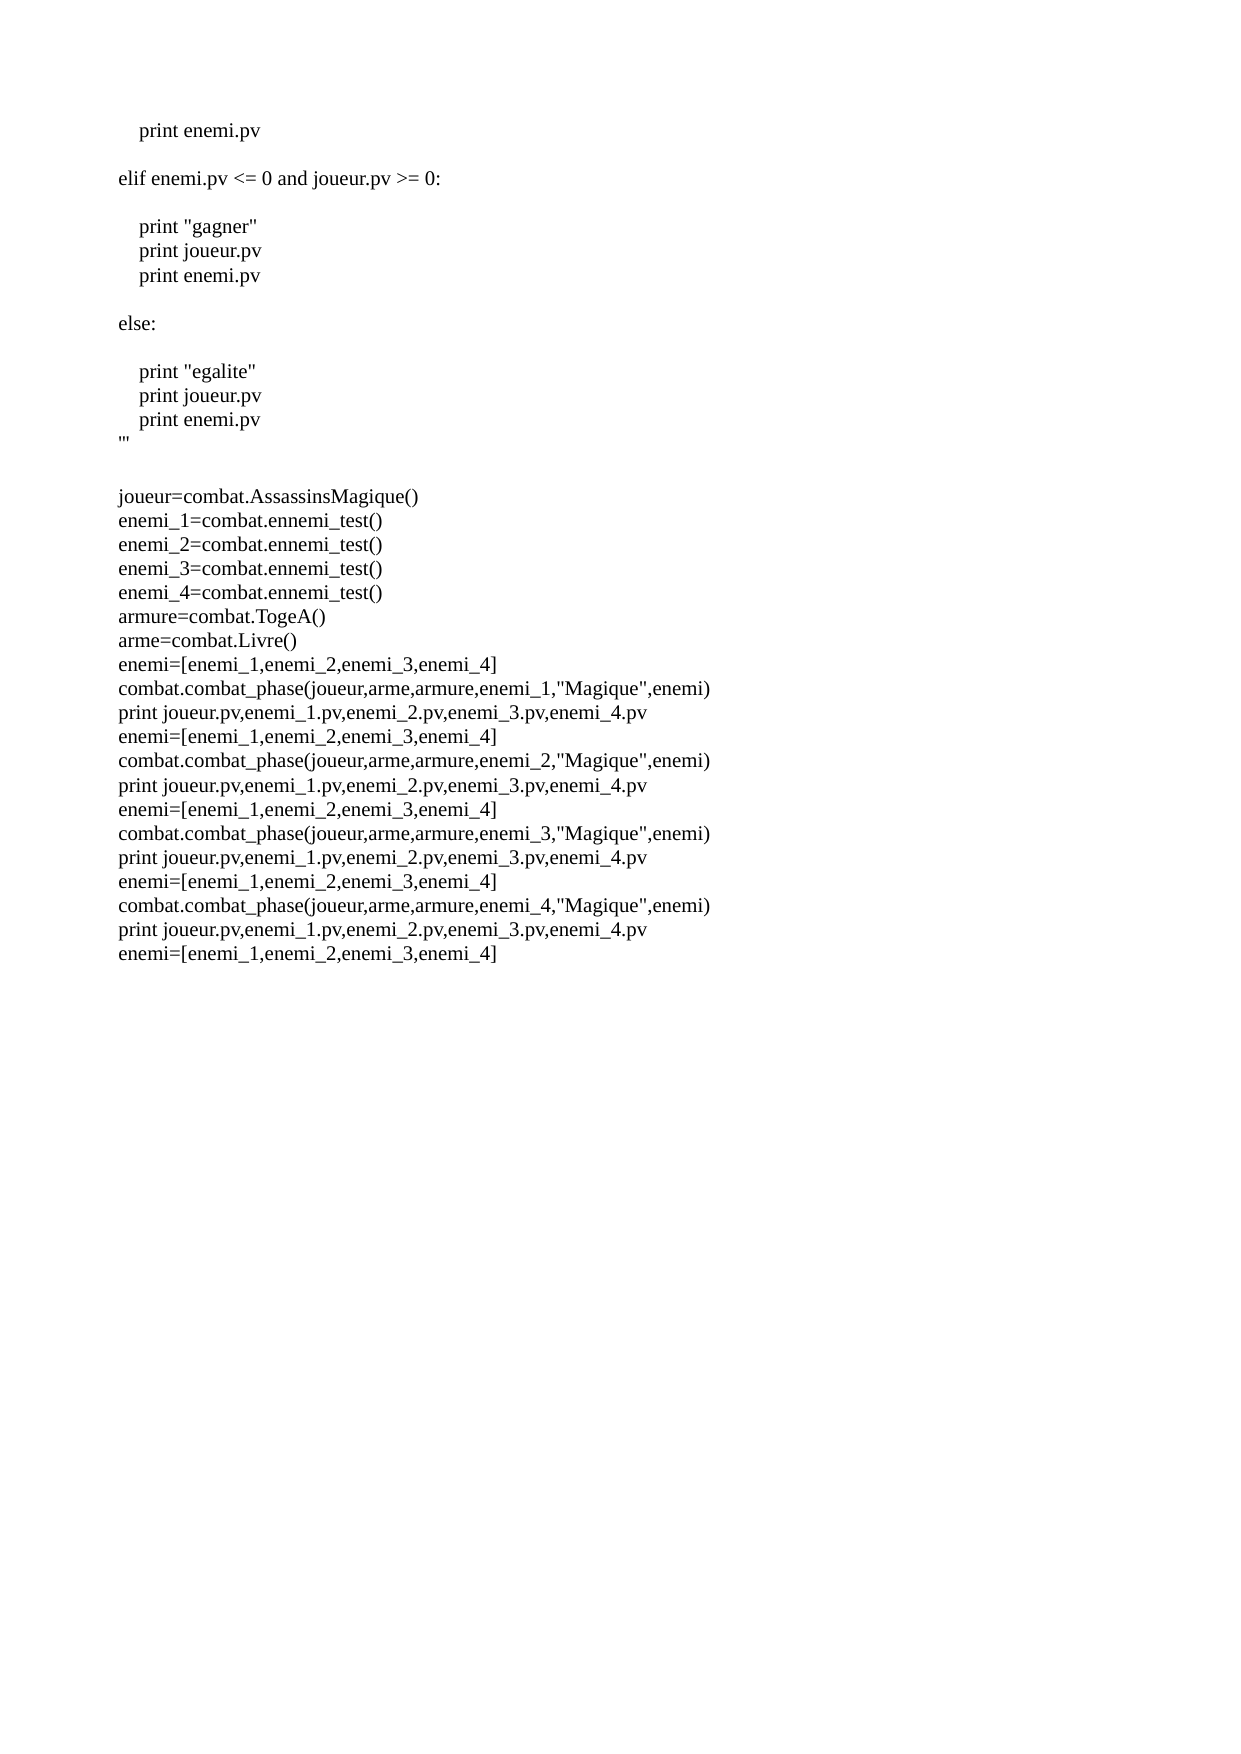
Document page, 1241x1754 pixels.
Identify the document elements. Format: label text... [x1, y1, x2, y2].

text enemi=[enemi_1,enemi_2,enemi_3,enemi_4] [118, 797, 1122, 821]
text enemi_2=combat.ennemi_test() [118, 532, 1122, 556]
text print enemi.pv [118, 407, 1122, 431]
text combat.combat_phase(joueur,arme,armure,enemi_3,"Magique",enemi) [118, 821, 1122, 845]
text enemi=[enemi_1,enemi_2,enemi_3,enemi_4] [118, 724, 1122, 748]
text print enemi.pv [118, 262, 1122, 287]
text enemi_3=combat.ennemi_test() [118, 556, 1122, 580]
text joueur=combat.AssassinsMagique() [118, 484, 1122, 508]
text print joueur.pv,enemi_1.pv,enemi_2.pv,enemi_3.pv,enemi_4.pv [118, 917, 1122, 941]
text enemi=[enemi_1,enemi_2,enemi_3,enemi_4] [118, 869, 1122, 893]
text enemi_1=combat.ennemi_test() [118, 508, 1122, 532]
text ''' [118, 431, 1122, 455]
text elif enemi.pv <= 0 and joueur.pv >= 0: [118, 166, 1122, 190]
text print joueur.pv [118, 383, 1122, 407]
text print joueur.pv,enemi_1.pv,enemi_2.pv,enemi_3.pv,enemi_4.pv [118, 845, 1122, 869]
text print "gagner" [118, 214, 1122, 238]
text print joueur.pv [118, 238, 1122, 262]
text enemi=[enemi_1,enemi_2,enemi_3,enemi_4] [118, 652, 1122, 676]
text enemi_4=combat.ennemi_test() [118, 580, 1122, 604]
text arme=combat.Livre() [118, 628, 1122, 652]
text print "egalite" [118, 359, 1122, 383]
text armure=combat.TogeA() [118, 604, 1122, 628]
text print enemi.pv [118, 118, 1122, 142]
text else: [118, 311, 1122, 335]
text print joueur.pv,enemi_1.pv,enemi_2.pv,enemi_3.pv,enemi_4.pv [118, 772, 1122, 797]
text combat.combat_phase(joueur,arme,armure,enemi_1,"Magique",enemi) [118, 676, 1122, 700]
text combat.combat_phase(joueur,arme,armure,enemi_4,"Magique",enemi) [118, 893, 1122, 917]
text enemi=[enemi_1,enemi_2,enemi_3,enemi_4] [118, 941, 1122, 965]
text print joueur.pv,enemi_1.pv,enemi_2.pv,enemi_3.pv,enemi_4.pv [118, 700, 1122, 724]
text combat.combat_phase(joueur,arme,armure,enemi_2,"Magique",enemi) [118, 748, 1122, 772]
